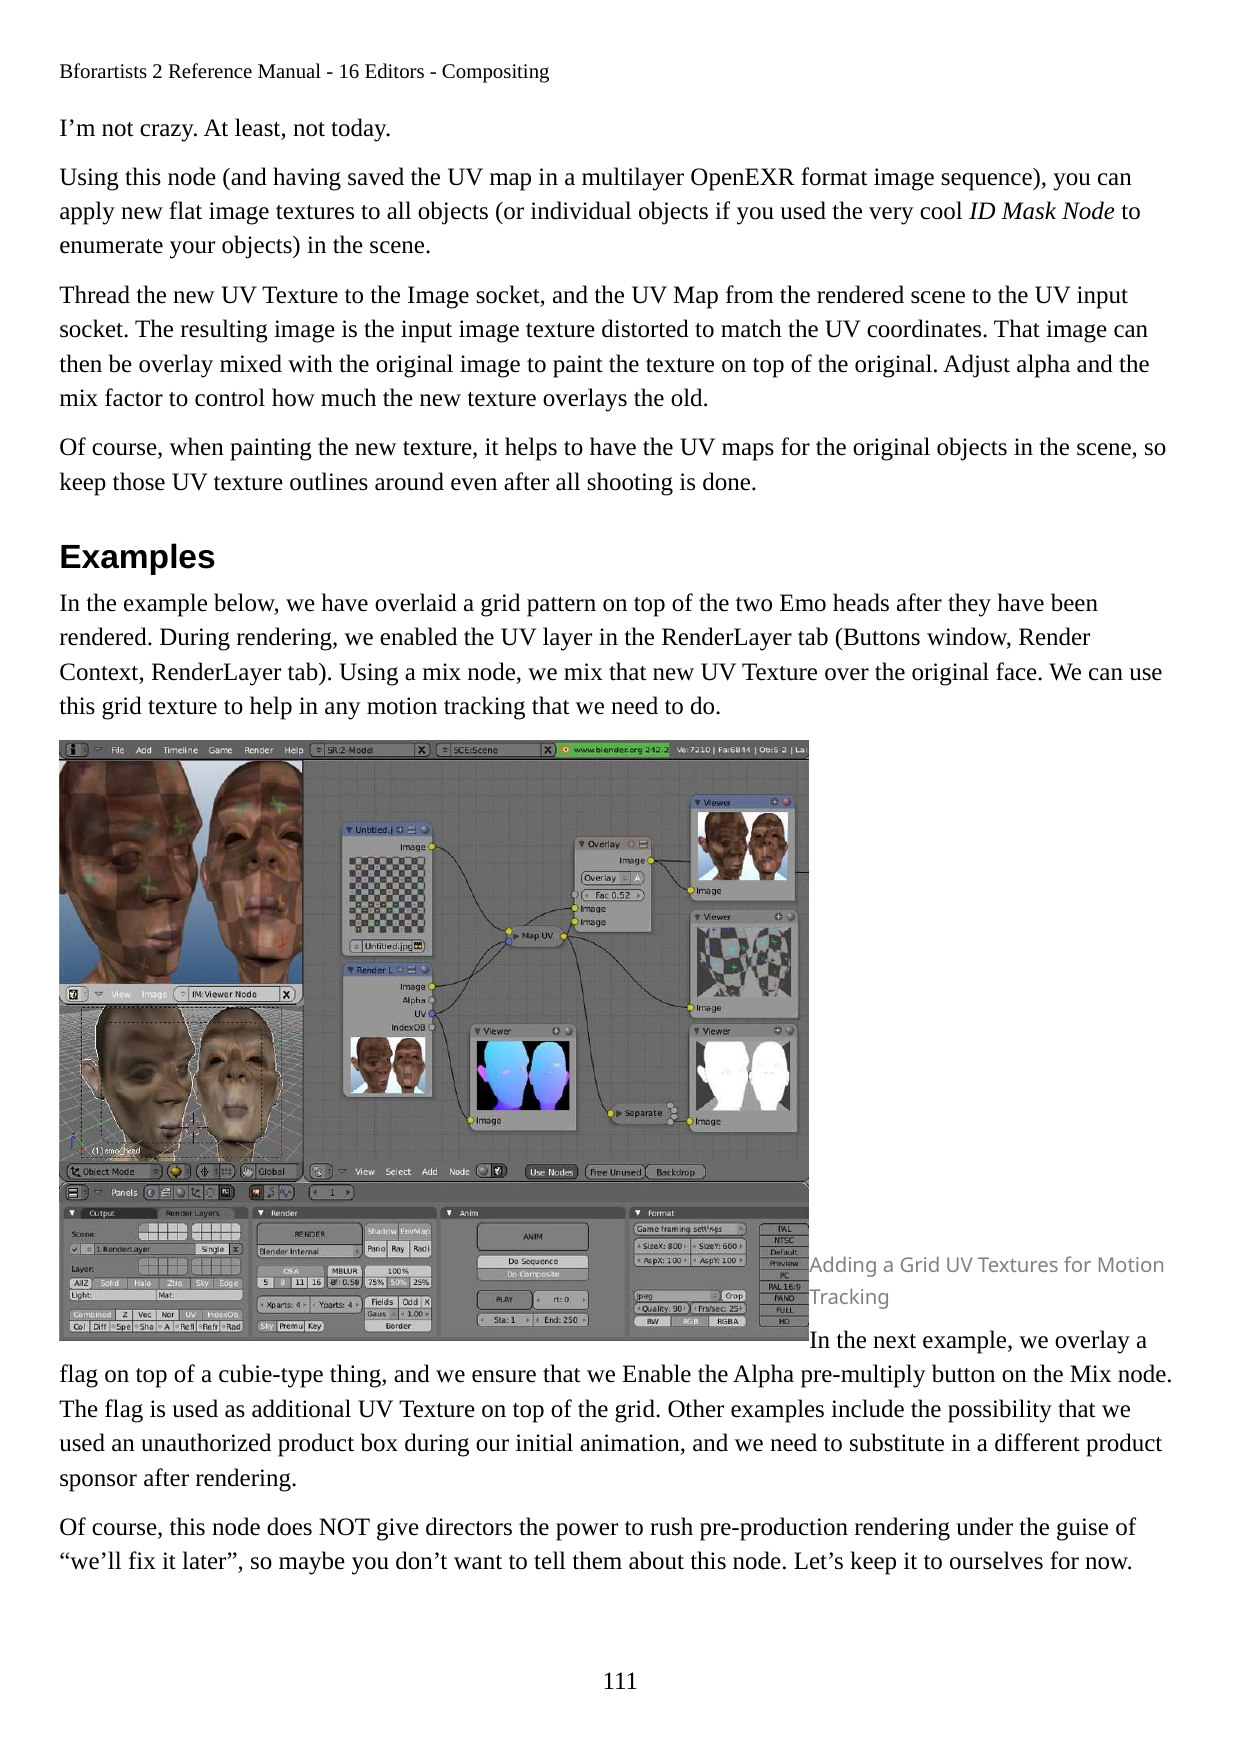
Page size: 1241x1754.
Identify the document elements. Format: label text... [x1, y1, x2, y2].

text In the next example, we overlay a flag on top of a cubie-type thing, and we ensure that we Enable the Alpha pre-multiply button on the Mix node. The flag is used as additional UV Texture on top of the grid. Other examples include the possibility that we used an unauthorized product box during our initial animation, and we need to substitute in a different product sponsor after rendering. [59, 1325, 1181, 1491]
picture [59, 740, 809, 1341]
text Using this node (and having saved the UV map in a multilayer OpenEXR format image sequence), you can apply new flat image textures to all objects (or individual objects if you used the very cool ID Mask Node to enumerate your objects) in the scene. [59, 162, 1181, 259]
text Adding a Grid UV Textures for Motion Tracking [809, 1248, 1181, 1310]
text I’m not crazy. At least, not today. [59, 113, 1181, 141]
text Of course, when painting the new texture, it helps to have the UV maps for the original objects in the scene, so keep those UV texture outlines around even after all shooting is done. [59, 432, 1181, 495]
text In the example below, we have overlaid a grid pattern on top of the two Emo heads after they have been rendered. During rendering, we enabled the UV layer in the RenderLayer tab (Buttons window, Render Context, RenderLayer tab). Using a mix node, we mix that new UV Texture over the original face. We can use this grid texture to help in any motion tracking that we need to do. [59, 588, 1181, 720]
subtitle Examples [59, 537, 1181, 575]
text Of course, this node does NOT give directors the power to rush pre-production rendering under the guise of “we’ll fix it later”, so maybe you don’t want to tell them about this node. Let’s keep it to ourselves for now. [59, 1512, 1181, 1575]
text Thread the new UV Texture to the Image socket, and the UV Map from the rendered scene to the UV input socket. The resulting image is the input image texture distorted to match the UV coordinates. That image can then be overlay mixed with the original image to paint the texture on top of the original. Adjust alpha and the mix factor to control how much the new texture overlays the old. [59, 280, 1181, 412]
